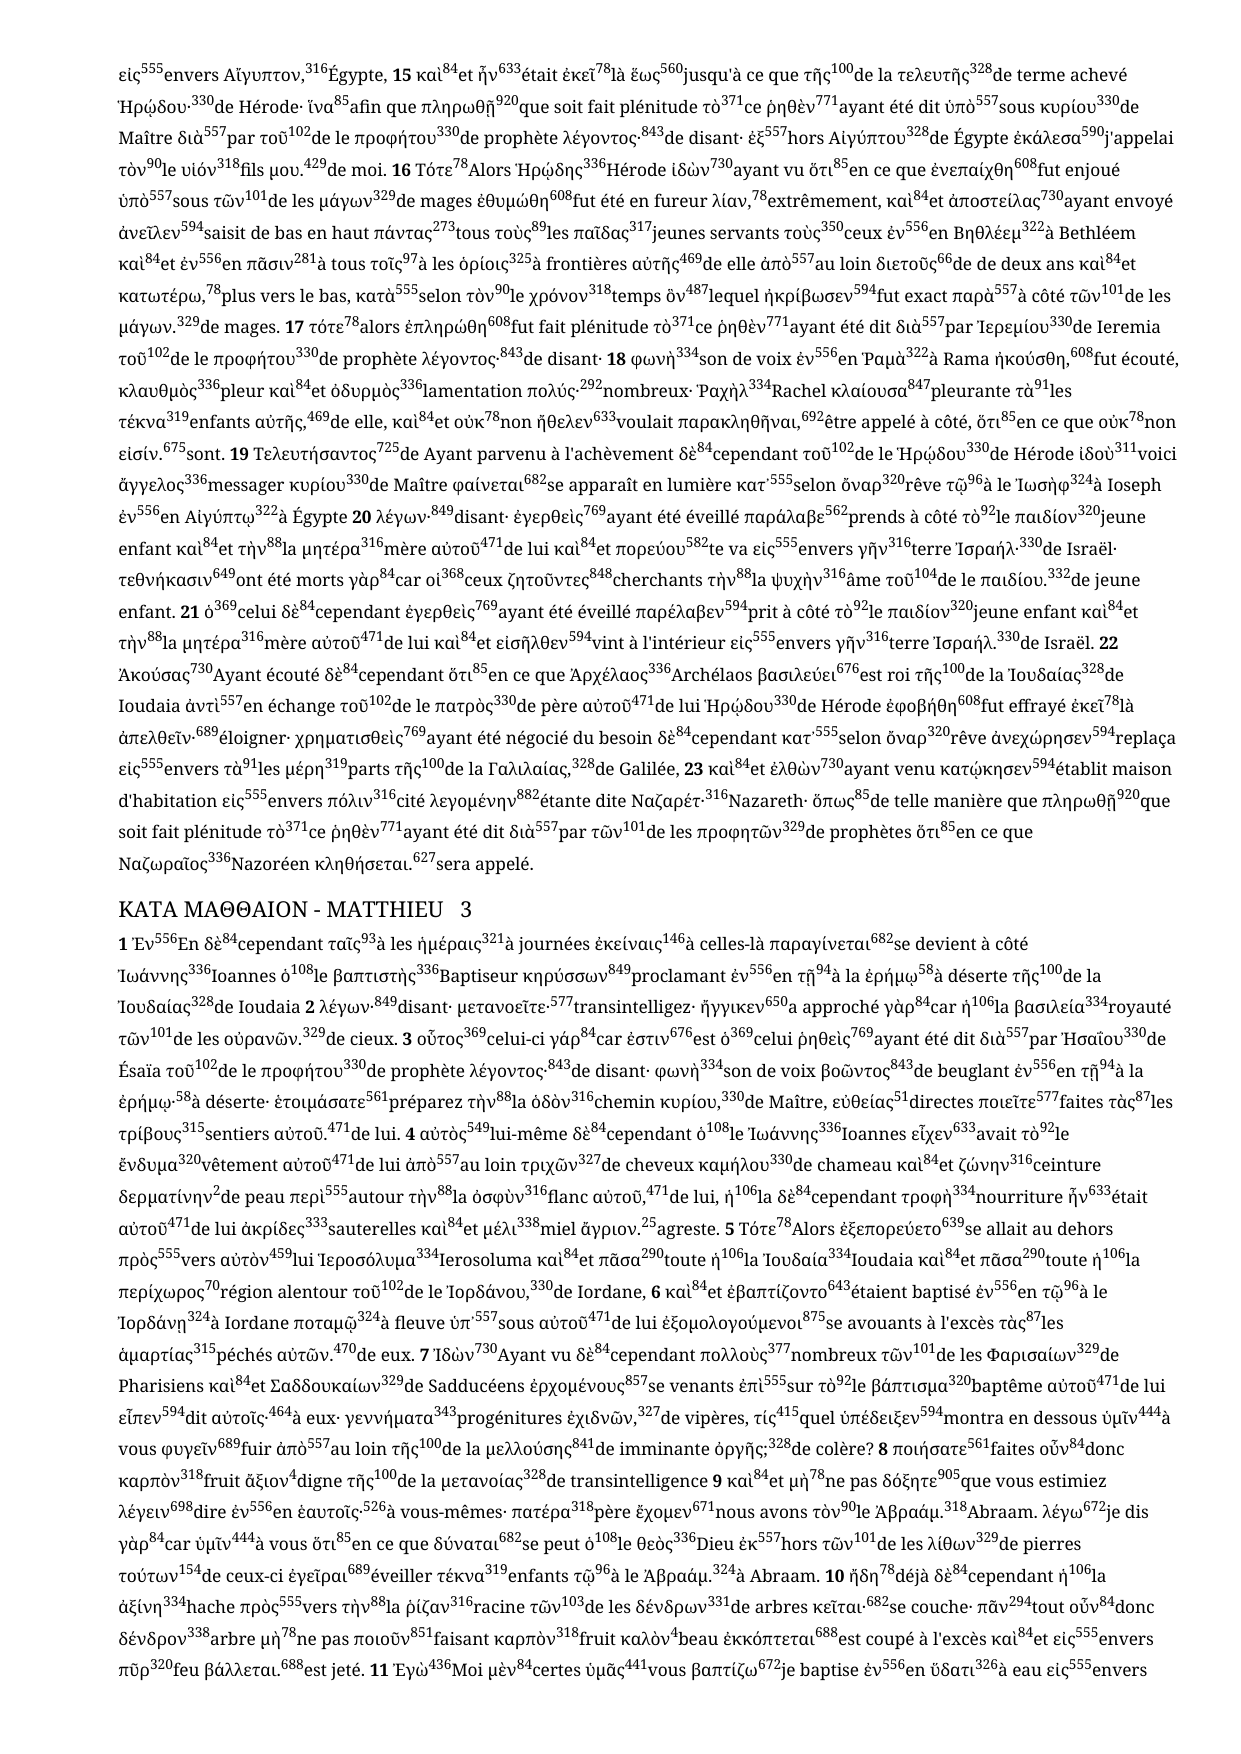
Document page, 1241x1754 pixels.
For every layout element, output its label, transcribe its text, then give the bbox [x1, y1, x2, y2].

text ΚΑΤΑ ΜΑΘΘΑΙΟΝ - MATTHIEU 3 [118, 894, 1181, 924]
text 1 Τοῦ102de Le δὲ84cependant Ἰησοῦ330de Iésous γεννηθέντος763de ayant été engendré ἐν556en Βηθλέεμ322à Bethléem τῆς100de la Ἰουδαίας328de Ioudaia ἐν556en ἡμέραις321à journées Ἡρῴδου330de Hérode τοῦ102de le βασιλέως,330de roi, ἰδοὺ311voici μάγοι335mages ἀπὸ557au loin ἀνατολῶν327de levants παρεγένοντο599se devinrent à côté εἰς555envers Ἱεροσόλυμα319Ierosoluma 2 λέγοντες·848disants· ποῦ78où? ἐστιν676est ὁ369celui τεχθεὶς769ayant été enfanté βασιλεὺς336roi τῶν101de les Ἰουδαίων;65de Ioudaiens? εἴδομεν589nous vîmes γὰρ84car αὐτοῦ471de lui τὸν90le ἀστέρα318étoile ἐν556en τῇ94à la ἀνατολῇ322à levant καὶ84et ἤλθομεν589nous vînmes προσκυνῆσαι689prosterner vers αὐτῷ.465à lui. 3 ἀκούσας730ayant écouté δὲ84cependant ὁ108le βασιλεὺς336roi Ἡρῴδης336Hérode ἐταράχθη608fut troublé καὶ84et πᾶσα290toute Ἱεροσόλυμα334Ierosoluma μετ᾽557avec αὐτοῦ,471de lui, 4 καὶ84et συναγαγὼν730ayant mené ensemble πάντας273tous τοὺς89les ἀρχιερεῖς317chefs sacrificateurs καὶ84et γραμματεῖς317scribes τοῦ102de le λαοῦ330de peuple ἐπυνθάνετο639se enquérait παρ᾽557à côté αὐτῶν470de eux ποῦ78où? ὁ108le χριστὸς336Christ γεννᾶται.688est engendré. 5 οἱ475ceux δὲ84cependant εἶπαν593dirent αὐτῷ·465à lui· ἐν556en Βηθλέεμ322à Bethléem τῆς100de la Ἰουδαίας·328de Ioudaia· οὕτως78ainsi γὰρ84car γέγραπται662a été écrit διὰ557par τοῦ102de le προφήτου·330de prophète· 6 καὶ84et σὺ454toi Βηθλέεμ,340Bethléem, γῆ340terre Ἰούδα,330de Iouda, οὐδαμῶς78certainement pas ἐλαχίστη46moindre εἶ674tu es ἐν556en τοῖς95à les ἡγεμόσιν323à gouverneurs Ἰούδα·330de Iouda· ἐκ557hors σοῦ448de toi γὰρ84car ἐξελεύσεται620se sortira ἡγούμενος,876se gouvernant, ὅστις505lequel un quelconque ποιμανεῖ614bergera τὸν90le λαόν318peuple μου429de moi τὸν90le Ἰσραήλ.318Israël. 7 Τότε78Alors Ἡρῴδης336Hérode λάθρᾳ78en omission καλέσας730ayant appelé τοὺς89les μάγους317mages ἠκρίβωσεν594fut exact παρ᾽557à côté αὐτῶν470de eux τὸν90le χρόνον318temps τοῦ102de le φαινομένου870de se apparaissant en lumière ἀστέρος,330de étoile, 8 καὶ84et πέμψας730ayant mandé αὐτοὺς458eux εἰς555envers Βηθλέεμ316Bethléem εἶπεν·594dit· πορευθέντες768ayants étés allés ἐξετάσατε561examinez à l'excès ἀκριβῶς78exactement περὶ557autour τοῦ104de le παιδίου·332de jeune enfant· ἐπὰν85dès que le cas échéant δὲ84cependant εὕρητε,905que vous trouviez, ἀπαγγείλατέ561rapportez annonce μοι,425à moi, ὅπως85de telle manière que κἀγὼ436et moi ἐλθὼν730ayant venu προσκυνήσω904que je prosterne vers αὐτῷ.465à lui. 9 Οἱ368Ceux δὲ84cependant ἀκούσαντες729ayants écoutés τοῦ102de le βασιλέως330de roi ἐπορεύθησαν607furent allé καὶ84et ἰδοὺ311voici ὁ108le ἀστήρ,336étoile, ὃν487lequel εἶδον593virent ἐν556en τῇ94à la ἀνατολῇ,322à levant, προῆγεν633menait devant αὐτούς,458eux, ἕως85jusqu'à ce que ἐλθὼν730ayant venu ἐστάθη608fut dressé ἐπάνω560sur le haut οὗ78où ἦν633était τὸ110le παιδίον.338jeune enfant. 10 ἰδόντες729ayants vus δὲ84cependant τὸν90le ἀστέρα318étoile ἐχάρησαν607furent été de joie χαρὰν316joie μεγάλην2grande σφόδρα.78véhémentement. 11 καὶ84et ἐλθόντες729ayants venus εἰς555envers τὴν88la οἰκίαν316maison d'habitation εἶδον593virent τὸ92le παιδίον320jeune enfant μετὰ557avec Μαρίας328de Maria τῆς100de la μητρὸς328de mère αὐτοῦ,471de lui, καὶ84et πεσόντες729ayants tombés προσεκύνησαν593prosternèrent vers αὐτῷ465à lui καὶ84et ἀνοίξαντες729ayants ouverts τοὺς89les θησαυροὺς317trésors αὐτῶν470de eux προσήνεγκαν593apportèrent αὐτῷ465à lui δῶρα,319dons, χρυσὸν318or καὶ84et λίβανον318oliban καὶ84et σμύρναν.316myrrhe. 12 Καὶ84Et χρηματισθέντες768ayants étés négociés du besoin κατ᾽555selon ὄναρ320rêve μὴ78ne pas ἀνακάμψαι689fléchir de bas en haut πρὸς555vers Ἡρῴδην,318Hérode, δι᾽557par ἄλλης130de autre ὁδοῦ328de chemin ἀνεχώρησαν593replacèrent εἰς555envers τὴν88la χώραν316région αὐτῶν.470de eux. 13 Ἀναχωρησάντων724de Ayants replacés δὲ84cependant αὐτῶν470de eux ἰδοὺ311voici ἄγγελος336messager κυρίου330de Maître φαίνεται682se apparaît en lumière κατ᾽555selon ὄναρ320rêve τῷ96à le Ἰωσὴφ324à Ioseph λέγων·849disant· ἐγερθεὶς769ayant été éveillé παράλαβε562prends à côté τὸ92le παιδίον320jeune enfant καὶ84et τὴν88la μητέρα316mère αὐτοῦ471de lui καὶ84et φεῦγε578fuis εἰς555envers Αἴγυπτον316Égypte καὶ84et ἴσθι578sois ἐκεῖ78là ἕως85jusqu'à ce que ἂν345le cas échéant εἴπω904que je dise σοι·445à toi· μέλλει676immine γὰρ84car Ἡρῴδης336Hérode ζητεῖν698chercher τὸ92le παιδίον320jeune enfant τοῦ365de ce ἀπολέσαι689perdre au loin αὐτό.461lui. 14 ὁ369celui δὲ84cependant ἐγερθεὶς769ayant été éveillé παρέλαβεν594prit à côté τὸ92le παιδίον320jeune enfant καὶ84et τὴν88la μητέρα316mère αὐτοῦ471de lui νυκτὸς328de nuit καὶ84et ἀνεχώρησεν594replaça εἰς555envers Αἴγυπτον,316Égypte, 15 καὶ84et ἦν633était ἐκεῖ78là ἕως560jusqu'à ce que τῆς100de la τελευτῆς328de terme achevé Ἡρῴδου·330de Hérode· ἵνα85afin que πληρωθῇ920que soit fait plénitude τὸ371ce ῥηθὲν771ayant été dit ὑπὸ557sous κυρίου330de Maître διὰ557par τοῦ102de le προφήτου330de prophète λέγοντος·843de disant· ἐξ557hors Αἰγύπτου328de Égypte ἐκάλεσα590j'appelai τὸν90le υἱόν318fils μου.429de moi. 16 Τότε78Alors Ἡρῴδης336Hérode ἰδὼν730ayant vu ὅτι85en ce que ἐνεπαίχθη608fut enjoué ὑπὸ557sous τῶν101de les μάγων329de mages ἐθυμώθη608fut été en fureur λίαν,78extrêmement, καὶ84et ἀποστείλας730ayant envoyé ἀνεῖλεν594saisit de bas en haut πάντας273tous τοὺς89les παῖδας317jeunes servants τοὺς350ceux ἐν556en Βηθλέεμ322à Bethléem καὶ84et ἐν556en πᾶσιν281à tous τοῖς97à les ὁρίοις325à frontières αὐτῆς469de elle ἀπὸ557au loin διετοῦς66de de deux ans καὶ84et κατωτέρω,78plus vers le bas, κατὰ555selon τὸν90le χρόνον318temps ὃν487lequel ἠκρίβωσεν594fut exact παρὰ557à côté τῶν101de les μάγων.329de mages. 17 τότε78alors ἐπληρώθη608fut fait plénitude τὸ371ce ῥηθὲν771ayant été dit διὰ557par Ἰερεμίου330de Ieremia τοῦ102de le προφήτου330de prophète λέγοντος·843de disant· 18 φωνὴ334son de voix ἐν556en Ῥαμὰ322à Rama ἠκούσθη,608fut écouté, κλαυθμὸς336pleur καὶ84et ὀδυρμὸς336lamentation πολύς·292nombreux· Ῥαχὴλ334Rachel κλαίουσα847pleurante τὰ91les τέκνα319enfants αὐτῆς,469de elle, καὶ84et οὐκ78non ἤθελεν633voulait παρακληθῆναι,692être appelé à côté, ὅτι85en ce que οὐκ78non εἰσίν.675sont. 19 Τελευτήσαντος725de Ayant parvenu à l'achèvement δὲ84cependant τοῦ102de le Ἡρῴδου330de Hérode ἰδοὺ311voici ἄγγελος336messager κυρίου330de Maître φαίνεται682se apparaît en lumière κατ᾽555selon ὄναρ320rêve τῷ96à le Ἰωσὴφ324à Ioseph ἐν556en Αἰγύπτῳ322à Égypte 20 λέγων·849disant· ἐγερθεὶς769ayant été éveillé παράλαβε562prends à côté τὸ92le παιδίον320jeune enfant καὶ84et τὴν88la μητέρα316mère αὐτοῦ471de lui καὶ84et πορεύου582te va εἰς555envers γῆν316terre Ἰσραήλ·330de Israël· τεθνήκασιν649ont été morts γὰρ84car οἱ368ceux ζητοῦντες848cherchants τὴν88la ψυχὴν316âme τοῦ104de le παιδίου.332de jeune enfant. 21 ὁ369celui δὲ84cependant ἐγερθεὶς769ayant été éveillé παρέλαβεν594prit à côté τὸ92le παιδίον320jeune enfant καὶ84et τὴν88la μητέρα316mère αὐτοῦ471de lui καὶ84et εἰσῆλθεν594vint à l'intérieur εἰς555envers γῆν316terre Ἰσραήλ.330de Israël. 22 Ἀκούσας730Ayant écouté δὲ84cependant ὅτι85en ce que Ἀρχέλαος336Archélaos βασιλεύει676est roi τῆς100de la Ἰουδαίας328de Ioudaia ἀντὶ557en échange τοῦ102de le πατρὸς330de père αὐτοῦ471de lui Ἡρῴδου330de Hérode ἐφοβήθη608fut effrayé ἐκεῖ78là ἀπελθεῖν·689éloigner· χρηματισθεὶς769ayant été négocié du besoin δὲ84cependant κατ᾽555selon ὄναρ320rêve ἀνεχώρησεν594replaça εἰς555envers τὰ91les μέρη319parts τῆς100de la Γαλιλαίας,328de Galilée, 23 καὶ84et ἐλθὼν730ayant venu κατῴκησεν594établit maison d'habitation εἰς555envers πόλιν316cité λεγομένην882étante dite Ναζαρέτ·316Nazareth· ὅπως85de telle manière que πληρωθῇ920que soit fait plénitude τὸ371ce ῥηθὲν771ayant été dit διὰ557par τῶν101de les προφητῶν329de prophètes ὅτι85en ce que Ναζωραῖος336Nazoréen κληθήσεται.627sera appelé. [118, 59, 1181, 876]
text 1 Ἐν556En δὲ84cependant ταῖς93à les ἡμέραις321à journées ἐκείναις146à celles-là παραγίνεται682se devient à côté Ἰωάννης336Ioannes ὁ108le βαπτιστὴς336Baptiseur κηρύσσων849proclamant ἐν556en τῇ94à la ἐρήμῳ58à déserte τῆς100de la Ἰουδαίας328de Ioudaia 2 λέγων·849disant· μετανοεῖτε·577transintelligez· ἤγγικεν650a approché γὰρ84car ἡ106la βασιλεία334royauté τῶν101de les οὐρανῶν.329de cieux. 3 οὗτος369celui-ci γάρ84car ἐστιν676est ὁ369celui ῥηθεὶς769ayant été dit διὰ557par Ἠσαΐου330de Ésaïa τοῦ102de le προφήτου330de prophète λέγοντος·843de disant· φωνὴ334son de voix βοῶντος843de beuglant ἐν556en τῇ94à la ἐρήμῳ·58à déserte· ἑτοιμάσατε561préparez τὴν88la ὁδὸν316chemin κυρίου,330de Maître, εὐθείας51directes ποιεῖτε577faites τὰς87les τρίβους315sentiers αὐτοῦ.471de lui. 4 αὐτὸς549lui-même δὲ84cependant ὁ108le Ἰωάννης336Ioannes εἶχεν633avait τὸ92le ἔνδυμα320vêtement αὐτοῦ471de lui ἀπὸ557au loin τριχῶν327de cheveux καμήλου330de chameau καὶ84et ζώνην316ceinture δερματίνην2de peau περὶ555autour τὴν88la ὀσφὺν316flanc αὐτοῦ,471de lui, ἡ106la δὲ84cependant τροφὴ334nourriture ἦν633était αὐτοῦ471de lui ἀκρίδες333sauterelles καὶ84et μέλι338miel ἄγριον.25agreste. 5 Τότε78Alors ἐξεπορεύετο639se allait au dehors πρὸς555vers αὐτὸν459lui Ἱεροσόλυμα334Ierosoluma καὶ84et πᾶσα290toute ἡ106la Ἰουδαία334Ioudaia καὶ84et πᾶσα290toute ἡ106la περίχωρος70région alentour τοῦ102de le Ἰορδάνου,330de Iordane, 6 καὶ84et ἐβαπτίζοντο643étaient baptisé ἐν556en τῷ96à le Ἰορδάνῃ324à Iordane ποταμῷ324à fleuve ὑπ᾽557sous αὐτοῦ471de lui ἐξομολογούμενοι875se avouants à l'excès τὰς87les ἁμαρτίας315péchés αὐτῶν.470de eux. 7 Ἰδὼν730Ayant vu δὲ84cependant πολλοὺς377nombreux τῶν101de les Φαρισαίων329de Pharisiens καὶ84et Σαδδουκαίων329de Sadducéens ἐρχομένους857se venants ἐπὶ555sur τὸ92le βάπτισμα320baptême αὐτοῦ471de lui εἶπεν594dit αὐτοῖς·464à eux· γεννήματα343progénitures ἐχιδνῶν,327de vipères, τίς415quel ὑπέδειξεν594montra en dessous ὑμῖν444à vous φυγεῖν689fuir ἀπὸ557au loin τῆς100de la μελλούσης841de imminante ὀργῆς;328de colère? 8 ποιήσατε561faites οὖν84donc καρπὸν318fruit ἄξιον4digne τῆς100de la μετανοίας328de transintelligence 9 καὶ84et μὴ78ne pas δόξητε905que vous estimiez λέγειν698dire ἐν556en ἑαυτοῖς·526à vous-mêmes· πατέρα318père ἔχομεν671nous avons τὸν90le Ἀβραάμ.318Abraam. λέγω672je dis γὰρ84car ὑμῖν444à vous ὅτι85en ce que δύναται682se peut ὁ108le θεὸς336Dieu ἐκ557hors τῶν101de les λίθων329de pierres τούτων154de ceux-ci ἐγεῖραι689éveiller τέκνα319enfants τῷ96à le Ἀβραάμ.324à Abraam. 10 ἤδη78déjà δὲ84cependant ἡ106la ἀξίνη334hache πρὸς555vers τὴν88la ῥίζαν316racine τῶν103de les δένδρων331de arbres κεῖται·682se couche· πᾶν294tout οὖν84donc δένδρον338arbre μὴ78ne pas ποιοῦν851faisant καρπὸν318fruit καλὸν4beau ἐκκόπτεται688est coupé à l'excès καὶ84et εἰς555envers πῦρ320feu βάλλεται.688est jeté. 11 Ἐγὼ436Moi μὲν84certes ὑμᾶς441vous βαπτίζω672je baptise ἐν556en ὕδατι326à eau εἰς555envers μετάνοιαν,316transintelligence, ὁ369celui δὲ84cependant ὀπίσω560derrière μου429de moi ἐρχόμενος876se venant ἰσχυρότερός48plus fort μού429de moi ἐστιν,676est, οὗ499de lequel οὐκ78non εἰμὶ672je suis ἱκανὸς48assez-important τὰ91les ὑποδήματα319souliers βαστάσαι·689porter· αὐτὸς476lui ὑμᾶς441vous βαπτίσει614baptisera ἐν556en πνεύματι326à souffle ἁγίῳ13à saint καὶ84et πυρί·326à feu· 12 οὗ499de lequel τὸ110le πτύον338pelle à vanner ἐν556en τῇ94à la χειρὶ322à main αὐτοῦ471de lui καὶ84et διακαθαριεῖ614purifiera en séparant τὴν88la ἅλωνα316aire à fouler le grain αὐτοῦ471de lui καὶ84et συνάξει614mènera ensemble τὸν90le σῖτον318froment αὐτοῦ471de lui εἰς555envers τὴν88la ἀποθήκην,316grange, τὸ92le δὲ84cependant ἄχυρον320paille κατακαύσει614brûlera complètement πυρὶ326à feu ἀσβέστῳ.13à inextinguible. 13 Τότε78Alors παραγίνεται682se devient à côté ὁ108le Ἰησοῦς336Iésous ἀπὸ557au loin τῆς100de la Γαλιλαίας328de Galilée ἐπὶ555sur τὸν90le Ἰορδάνην318Iordane πρὸς555vers τὸν90le Ἰωάννην318Ioannes τοῦ365de ce βαπτισθῆναι692être baptisé ὑπ᾽557sous αὐτοῦ.471de lui. 14 ὁ108le δὲ84cependant Ἰωάννης336Ioannes διεκώλυεν633empêchait en séparant αὐτὸν459lui λέγων·849disant· ἐγὼ436moi χρείαν316besoin ἔχω672j'ai ὑπὸ557sous σοῦ448de toi βαπτισθῆναι,692être baptisé, καὶ84et σὺ454toi ἔρχῃ680tu te viens πρός555vers με;422moi? 15 ἀποκριθεὶς769ayant été répondu δὲ84cependant ὁ108le Ἰησοῦς336Iésous εἶπεν594dit πρὸς555vers αὐτόν·459lui· ἄφες562abandonne ἄρτι,78à l'instant, οὕτως78ainsi γὰρ84car πρέπον851étant remarquable ἐστὶν676est ἡμῖν424à nous πληρῶσαι689faire plénitude πᾶσαν272toute δικαιοσύνην.316justice. τότε78alors ἀφίησιν676abandonne αὐτόν.459lui. 16 βαπτισθεὶς769ayant été baptisé δὲ84cependant ὁ108le Ἰησοῦς336Iésous εὐθὺς78directement ἀνέβη594monta ἀπὸ557au loin τοῦ104de le ὕδατος·332de eau· καὶ84et ἰδοὺ311voici ἀνεῴχθησαν607furent ouvert αὐτῷ465à lui οἱ107les οὐρανοί,335cieux, καὶ84et εἶδεν594vit τὸ92le πνεῦμα320souffle τοῦ102de le θεοῦ330de Dieu καταβαῖνον833descendant ὡσεὶ85comme si περιστερὰν316colombe ἐρχόμενον860se venant ἐπ᾽555sur αὐτόν·459lui· 17 καὶ84et ἰδοὺ311voici φωνὴ334son de voix ἐκ557hors τῶν101de les οὐρανῶν329de cieux λέγουσα·847disante· οὗτός369celui-ci ἐστιν676est ὁ108le υἱός336fils μου429de moi ὁ108le ἀγαπητός,72aimé, ἐν556en ᾧ493à lequel εὐδόκησα.590j'estimai en bien. [118, 928, 1181, 1682]
